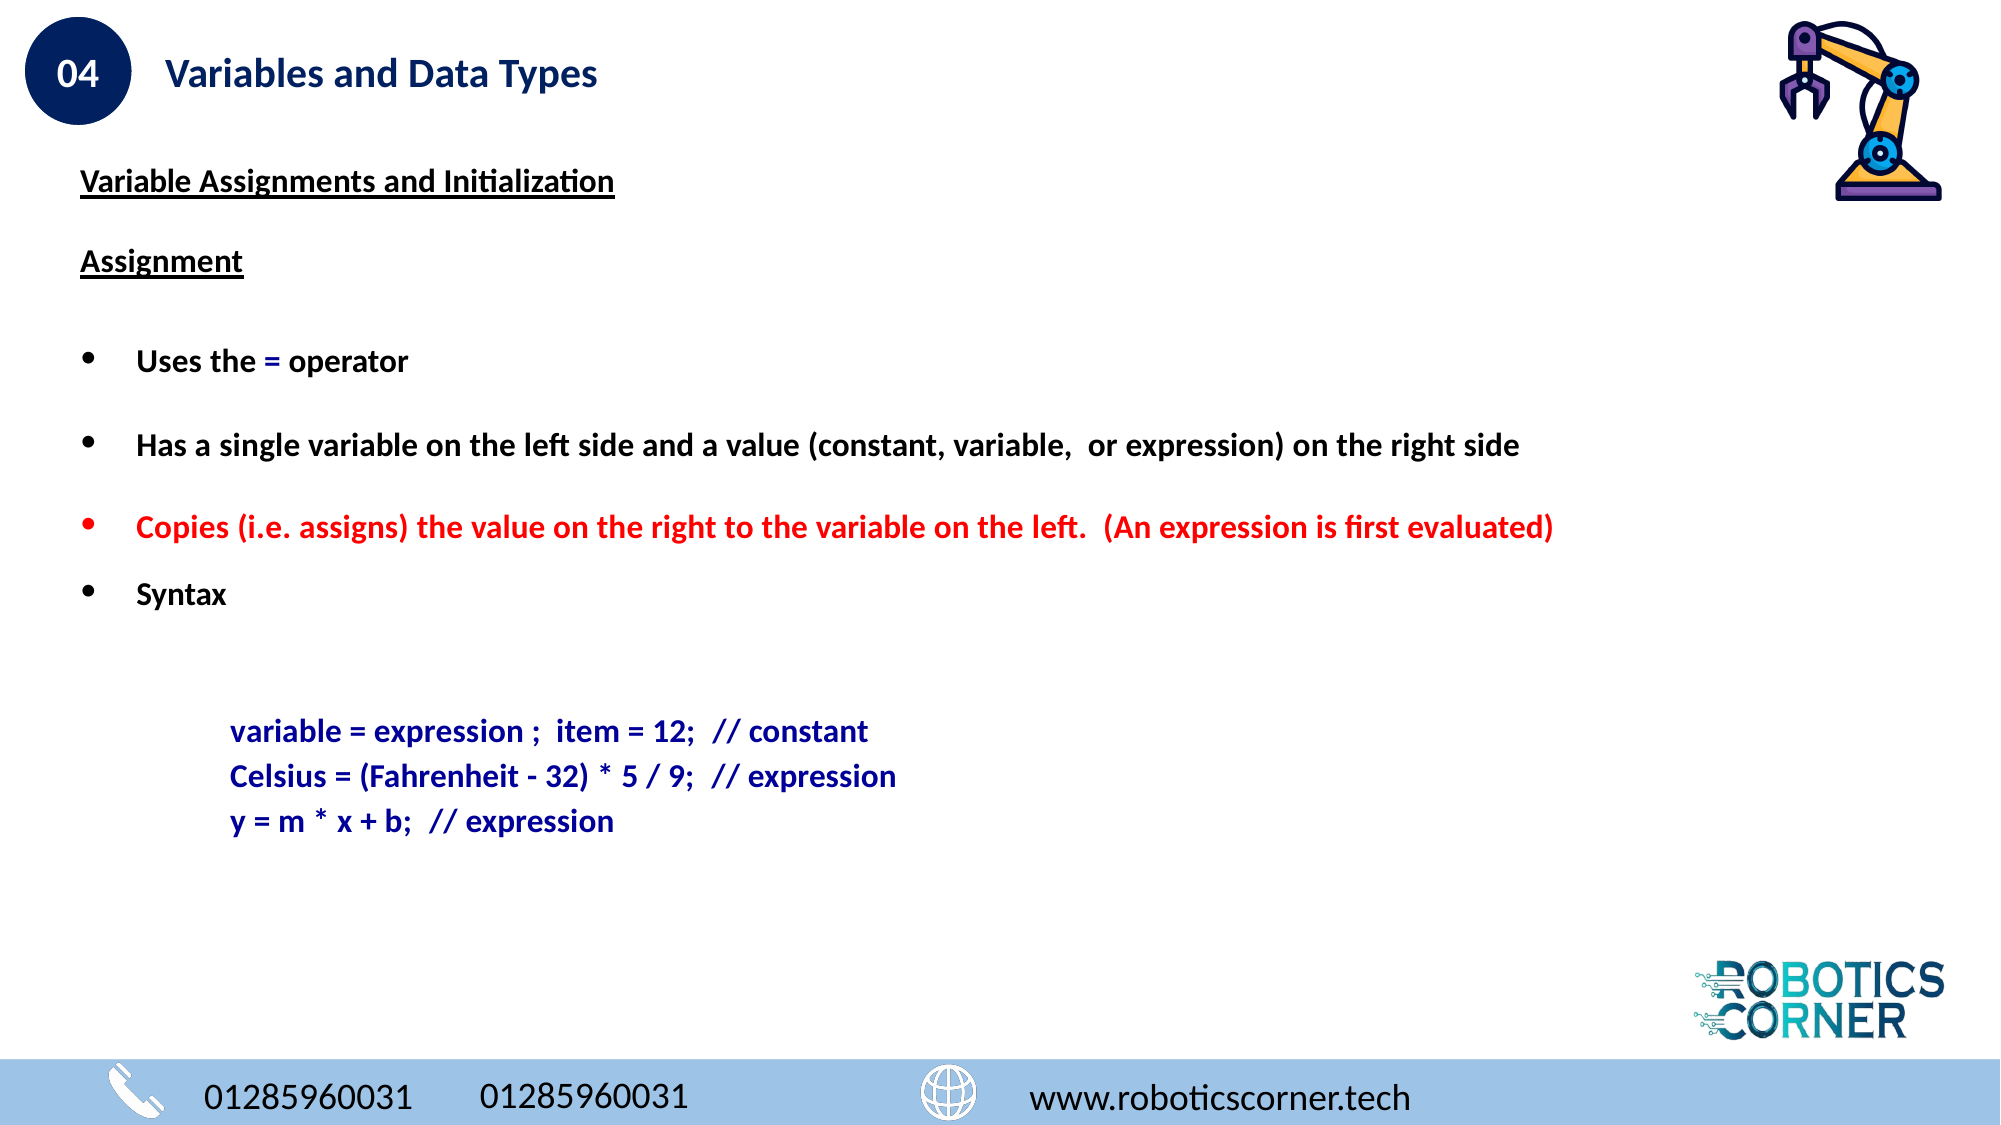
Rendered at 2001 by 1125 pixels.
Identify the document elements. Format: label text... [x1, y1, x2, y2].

picture [1873, 146, 1888, 156]
picture [1771, 21, 1950, 156]
text_box Variable Assignments and Initialization Assignment Uses the = operator Has a single variable on the left side and a value (constant, variable, or expression) on the right side Copies (i.e. assigns) the value on the right to the variable on the left. (An expression is first evaluated) Syntax variable = expression ; item = 12; // constant Celsius = (Fahrenheit - 32) * 5 / 9; // expression y = m * x + b; // expression [78, 156, 1965, 839]
text_box 04 [22, 14, 134, 128]
text_box 01285960031 [465, 1063, 811, 1124]
text_box Variables and Data Types [150, 38, 697, 103]
picture [1680, 859, 1953, 1059]
text_box [0, 1059, 915, 1125]
picture [915, 1059, 981, 1125]
text_box [981, 1059, 2000, 1125]
text_box www.roboticscorner.tech [1014, 1065, 1531, 1125]
text_box 01285960031 [189, 1064, 495, 1125]
picture [103, 1057, 170, 1124]
